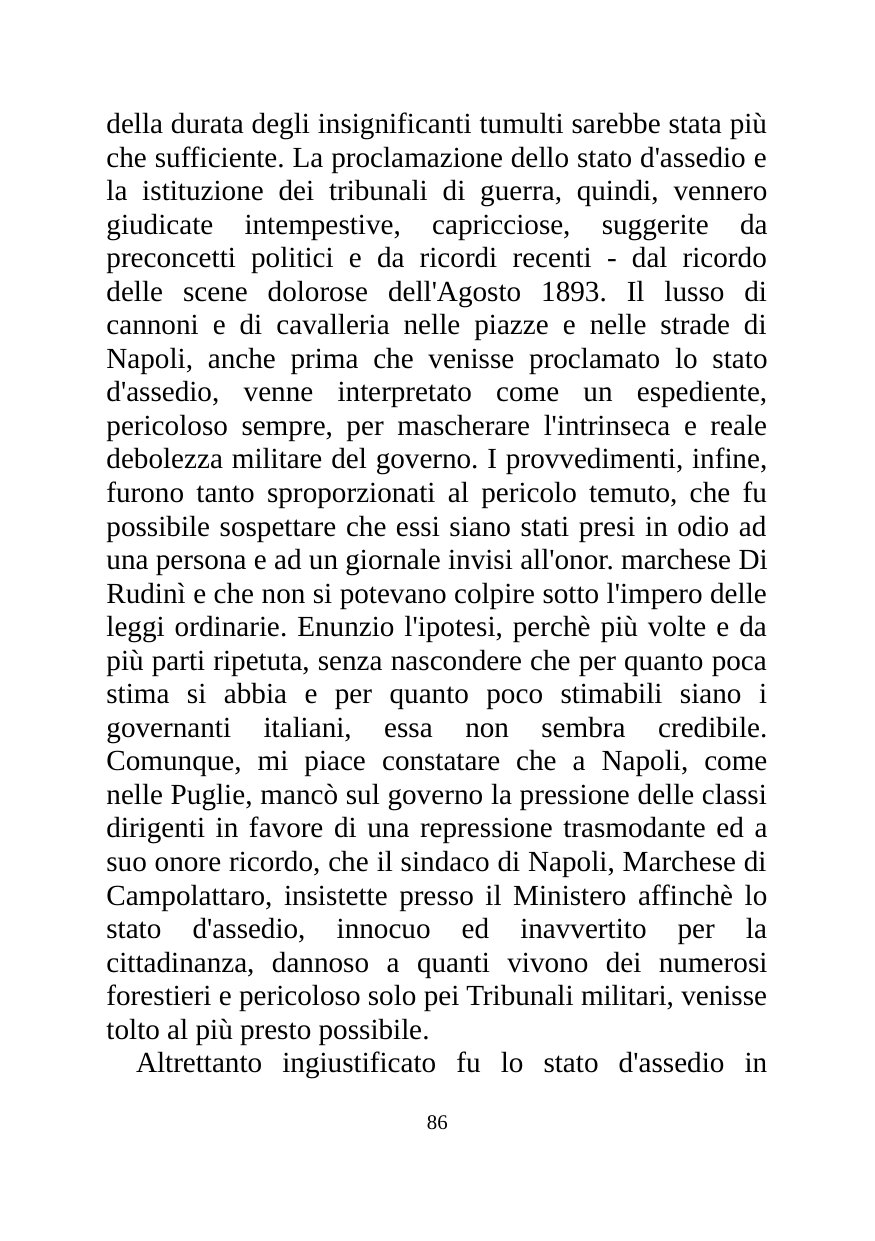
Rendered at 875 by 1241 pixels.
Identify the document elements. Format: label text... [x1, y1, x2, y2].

text Altrettanto ingiustificato fu lo stato d'assedio in [106, 1045, 768, 1079]
text della durata degli insignificanti tumulti sarebbe stata più che sufficiente. La proclamazione dello stato d'assedio e la istituzione dei tribunali di guerra, quindi, vennero giudicate intempestive, capricciose, suggerite da preconcetti politici e da ricordi recenti - dal ricordo delle scene dolorose dell'Agosto 1893. Il lusso di cannoni e di cavalleria nelle piazze e nelle strade di Napoli, anche prima che venisse proclamato lo stato d'assedio, venne interpretato come un espediente, pericoloso sempre, per mascherare l'intrinseca e reale debolezza militare del governo. I provvedimenti, infine, furono tanto sproporzionati al pericolo temuto, che fu possibile sospettare che essi siano stati presi in odio ad una persona e ad un giornale invisi all'onor. marchese Di Rudinì e che non si potevano colpire sotto l'impero delle leggi ordinarie. Enunzio l'ipotesi, perchè più volte e da più parti ripetuta, senza nascondere che per quanto poca stima si abbia e per quanto poco stimabili siano i governanti italiani, essa non sembra credibile. Comunque, mi piace constatare che a Napoli, come nelle Puglie, mancò sul governo la pressione delle classi dirigenti in favore di una repressione trasmodante ed a suo onore ricordo, che il sindaco di Napoli, Marchese di Campolattaro, insistette presso il Ministero affinchè lo stato d'assedio, innocuo ed inavvertito per la cittadinanza, dannoso a quanti vivono dei numerosi forestieri e pericoloso solo pei Tribunali militari, venisse tolto al più presto possibile. [106, 106, 768, 1045]
